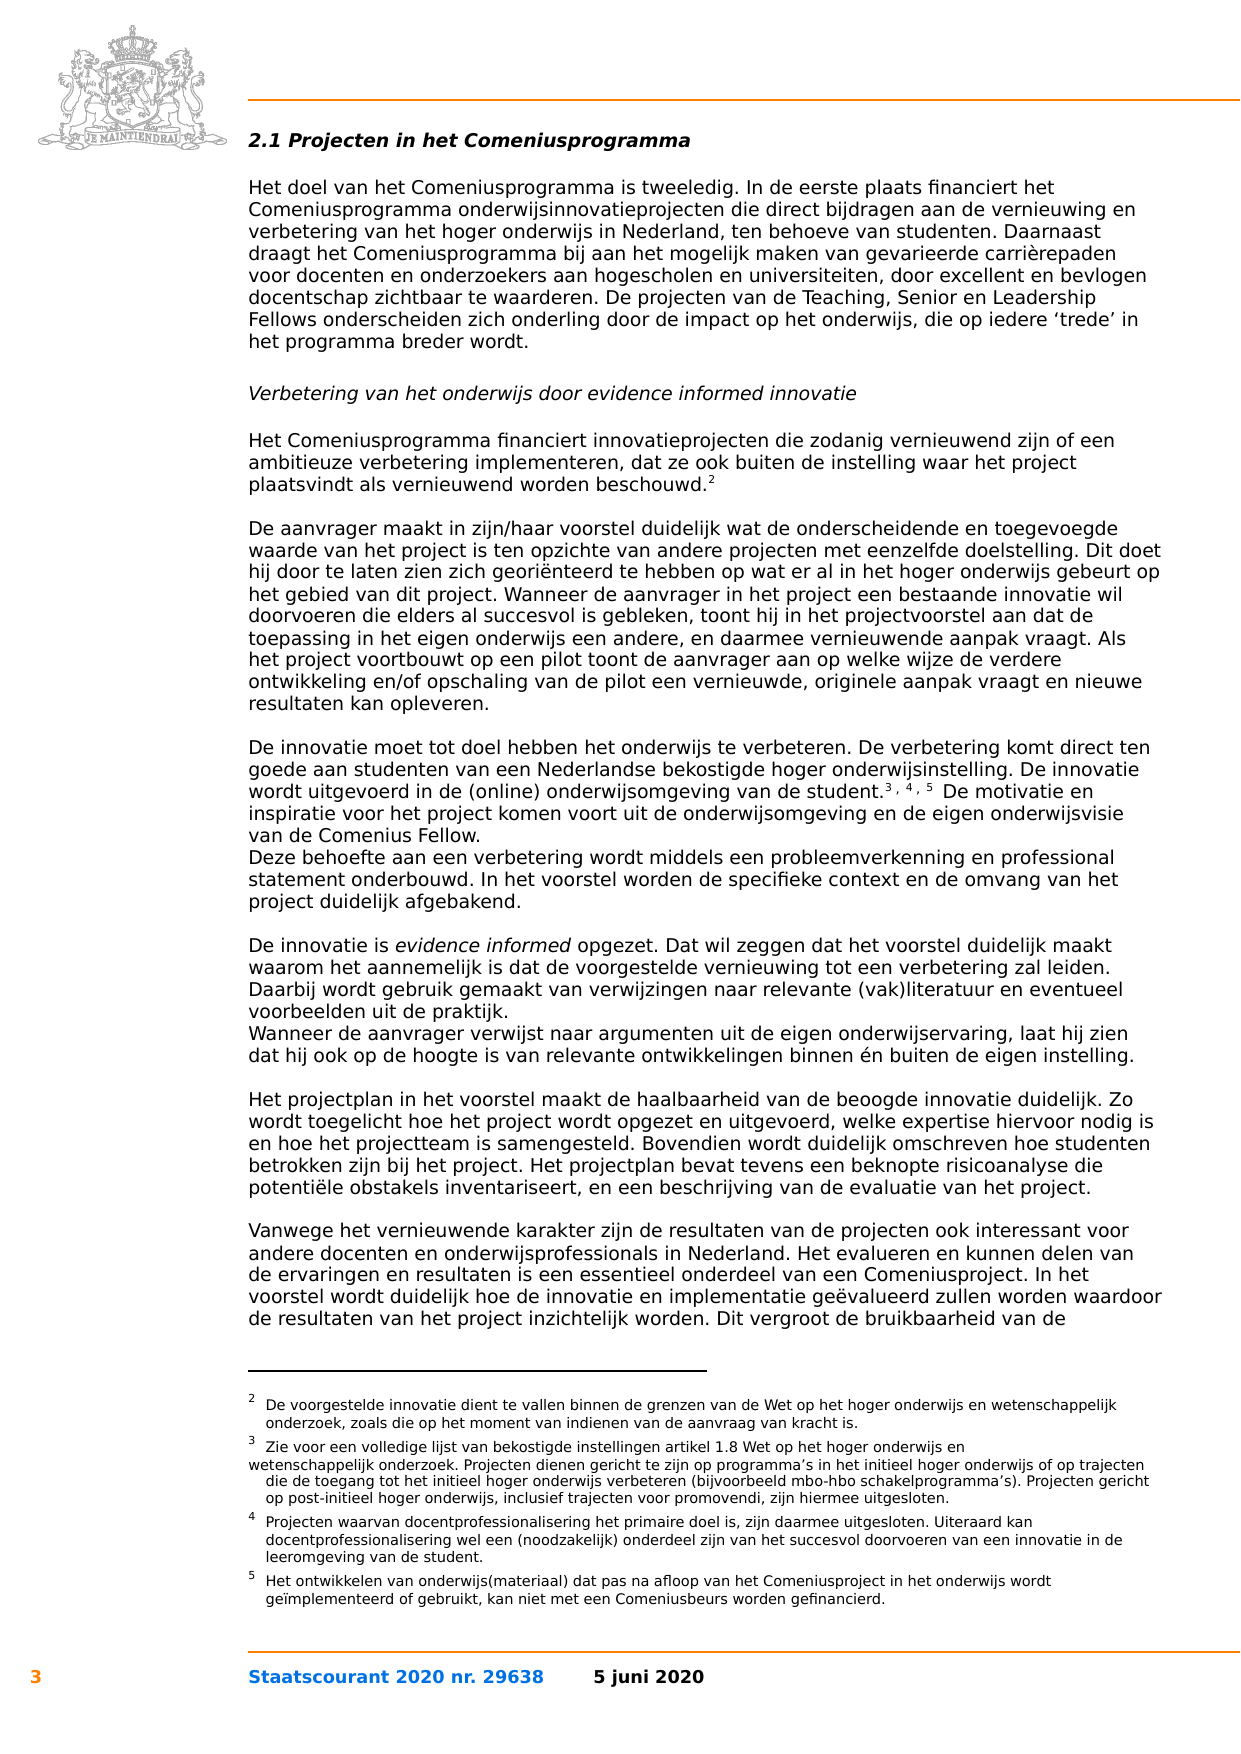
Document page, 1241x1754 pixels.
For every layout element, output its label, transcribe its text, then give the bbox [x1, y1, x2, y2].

text Wanneer de aanvrager verwijst naar argumenten uit de eigen onderwijservaring, laat hij zien dat hij ook op de hoogte is van relevante ontwikkelingen binnen én buiten de eigen instelling. [248, 1023, 1163, 1067]
text Het ontwikkelen van onderwijs(materiaal) dat pas na afloop van het Comeniusproject in het onderwijs wordt geïmplementeerd of gebruikt, kan niet met een Comeniusbeurs worden gefinancierd. [248, 1569, 1163, 1608]
text Het Comeniusprogramma financiert innovatieprojecten die zodanig vernieuwend zijn of een ambitieuze verbetering implementeren, dat ze ook buiten de instelling waar het project plaatsvindt als vernieuwend worden beschouwd. [248, 430, 1163, 496]
text De voorgestelde innovatie dient te vallen binnen de grenzen van de Wet op het hoger onderwijs en wetenschappelijk onderzoek, zoals die op het moment van indienen van de aanvraag van kracht is. [248, 1393, 1163, 1432]
text Het projectplan in het voorstel maakt de haalbaarheid van de beoogde innovatie duidelijk. Zo wordt toegelicht hoe het project wordt opgezet en uitgevoerd, welke expertise hiervoor nodig is en hoe het projectteam is samengesteld. Bovendien wordt duidelijk omschreven hoe studenten betrokken zijn bij het project. Het projectplan bevat tevens een beknopte risicoanalyse die potentiële obstakels inventariseert, en een beschrijving van de evaluatie van het project. [248, 1089, 1163, 1198]
text De aanvrager maakt in zijn/haar voorstel duidelijk wat de onderscheidende en toegevoegde waarde van het project is ten opzichte van andere projecten met eenzelfde doelstelling. Dit doet hij door te laten zien zich georiënteerd te hebben op wat er al in het hoger onderwijs gebeurt op het gebied van dit project. Wanneer de aanvrager in het project een bestaande innovatie wil doorvoeren die elders al succesvol is gebleken, toont hij in het projectvoorstel aan dat de toepassing in het eigen onderwijs een andere, en daarmee vernieuwende aanpak vraagt. Als het project voortbouwt op een pilot toont de aanvrager aan op welke wijze de verdere ontwikkeling en/of opschaling van de pilot een vernieuwde, originele aanpak vraagt en nieuwe resultaten kan opleveren. [248, 517, 1163, 715]
text De innovatie is evidence informed opgezet. Dat wil zeggen dat het voorstel duidelijk maakt waarom het aannemelijk is dat de voorgestelde vernieuwing tot een verbetering zal leiden. Daarbij wordt gebruik gemaakt van verwijzingen naar relevante (vak)literatuur en eventueel voorbeelden uit de praktijk. [248, 935, 1163, 1023]
text Vanwege het vernieuwende karakter zijn de resultaten van de projecten ook interessant voor andere docenten en onderwijsprofessionals in Nederland. Het evalueren en kunnen delen van de ervaringen en resultaten is een essentieel onderdeel van een Comeniusproject. In het voorstel wordt duidelijk hoe de innovatie en implementatie geëvalueerd zullen worden waardoor de resultaten van het project inzichtelijk worden. Dit vergroot de bruikbaarheid van de [248, 1220, 1163, 1330]
subtitle Verbetering van het onderwijs door evidence informed innovatie [248, 383, 1163, 405]
text Zie voor een volledige lijst van bekostigde instellingen artikel 1.8 Wet op het hoger onderwijs en [248, 1434, 1163, 1457]
text Projecten waarvan docentprofessionalisering het primaire doel is, zijn daarmee uitgesloten. Uiteraard kan docentprofessionalisering wel een (noodzakelijk) onderdeel zijn van het succesvol doorvoeren van een innovatie in de leeromgeving van de student. [248, 1510, 1163, 1566]
text Deze behoefte aan een verbetering wordt middels een probleemverkenning en professional statement onderbouwd. In het voorstel worden de specifieke context en de omvang van het project duidelijk afgebakend. [248, 847, 1163, 913]
text wetenschappelijk onderzoek. Projecten dienen gericht te zijn op programma’s in het initieel hoger onderwijs of op trajecten die de toegang tot het initieel hoger onderwijs verbeteren (bijvoorbeeld mbo-hbo schakelprogramma’s). Projecten gericht op post-initieel hoger onderwijs, inclusief trajecten voor promovendi, zijn hiermee uitgesloten. [248, 1457, 1163, 1507]
subtitle 2.1 Projecten in het Comeniusprogramma [248, 130, 1163, 152]
text Het doel van het Comeniusprogramma is tweeledig. In de eerste plaats financiert het Comeniusprogramma onderwijsinnovatieprojecten die direct bijdragen aan de vernieuwing en verbetering van het hoger onderwijs in Nederland, ten behoeve van studenten. Daarnaast draagt het Comeniusprogramma bij aan het mogelijk maken van gevarieerde carrièrepaden voor docenten en onderzoekers aan hogescholen en universiteiten, door excellent en bevlogen docentschap zichtbaar te waarderen. De projecten van de Teaching, Senior en Leadership Fellows onderscheiden zich onderling door de impact op het onderwijs, die op iedere ‘trede’ in het programma breder wordt. [248, 177, 1163, 353]
text De innovatie moet tot doel hebben het onderwijs te verbeteren. De verbetering komt direct ten goede aan studenten van een Nederlandse bekostigde hoger onderwijsinstelling. De innovatie wordt uitgevoerd in de (online) onderwijsomgeving van de student., , De motivatie en inspiratie voor het project komen voort uit de onderwijsomgeving en de eigen onderwijsvisie van de Comenius Fellow. [248, 737, 1163, 847]
picture [38, 25, 227, 150]
